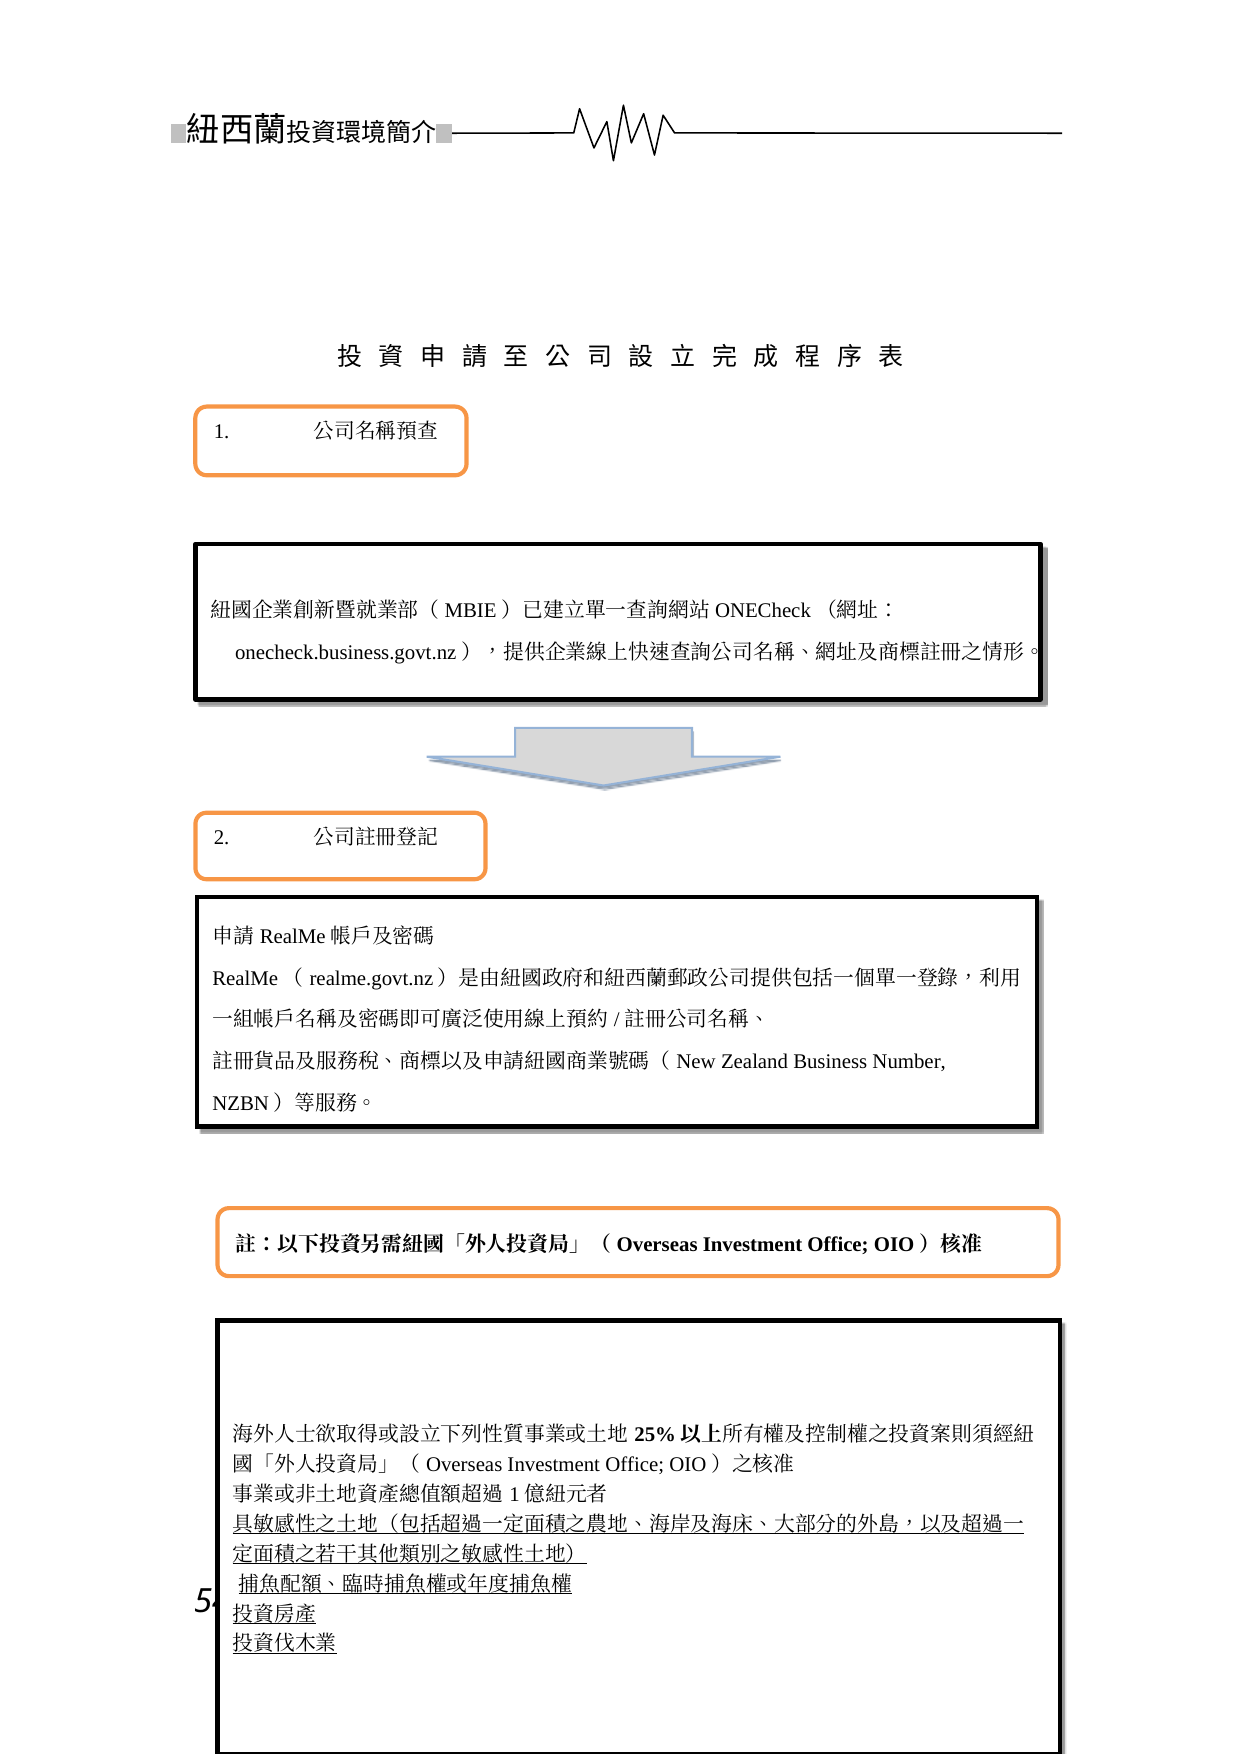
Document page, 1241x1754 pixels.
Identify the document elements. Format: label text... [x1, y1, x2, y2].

text 參考網站: https://www.business.govt.nz [183, 1188, 1058, 1250]
text 投資申請至公司設立完成程序表 [183, 313, 1058, 375]
